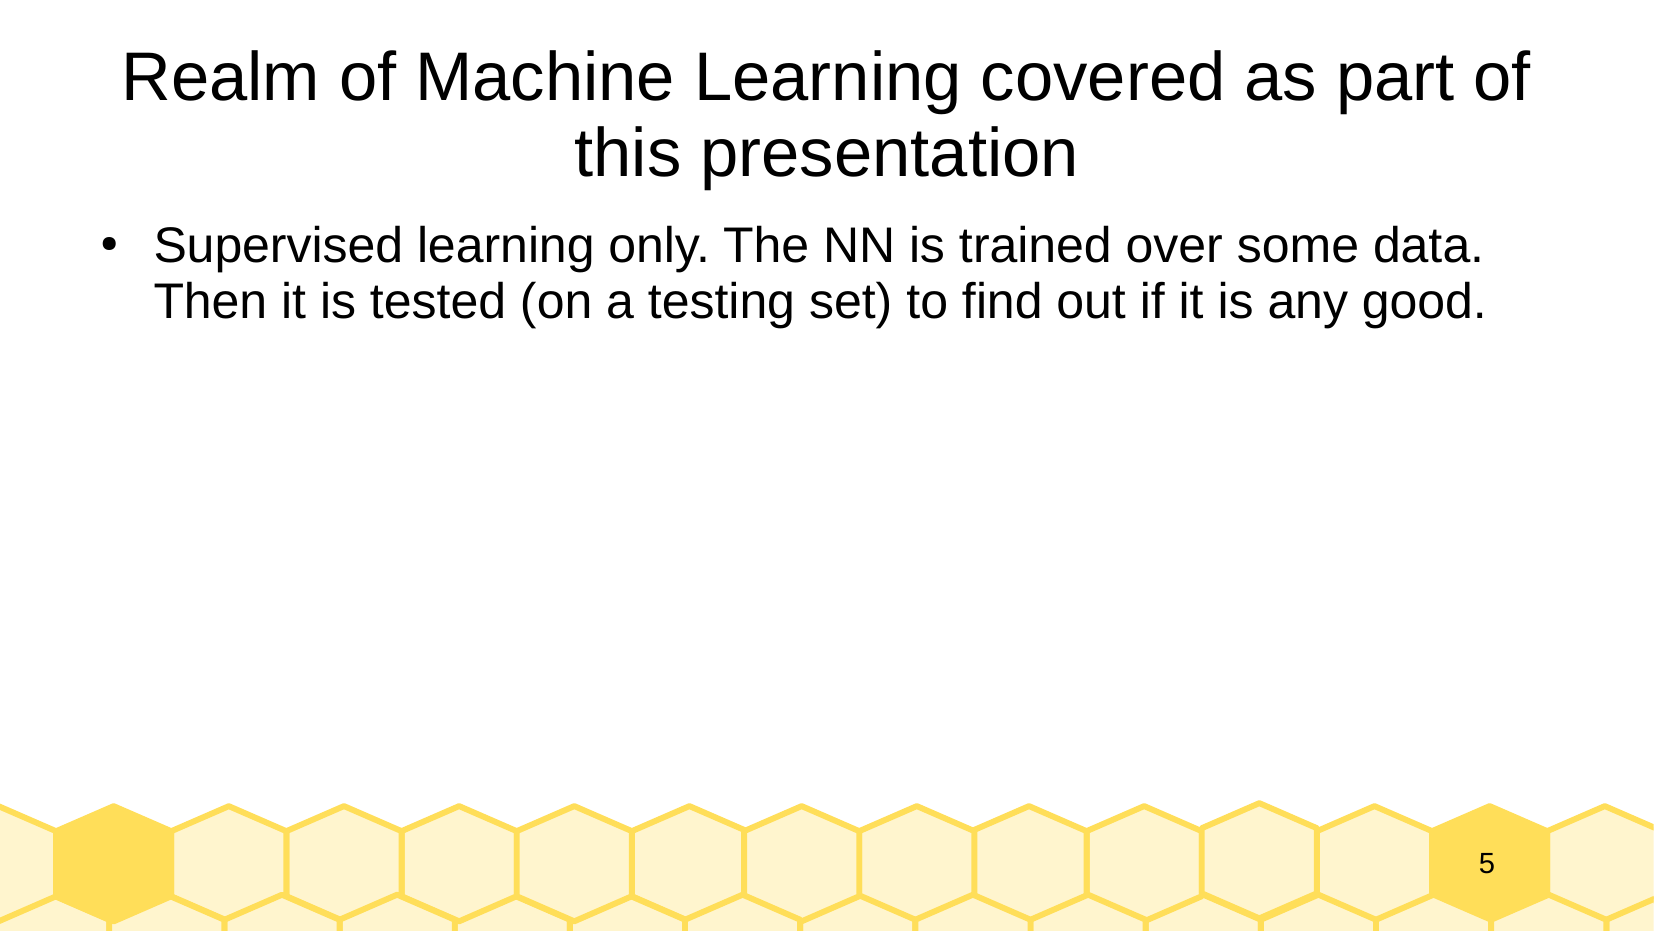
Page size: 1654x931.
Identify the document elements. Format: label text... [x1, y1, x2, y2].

title Realm of Machine Learning covered as part of this presentation [82, 37, 1571, 193]
list Supervised learning only. The NN is trained over some data. Then it is tested (on a testing set) to find out if it is any good. [82, 217, 1571, 758]
